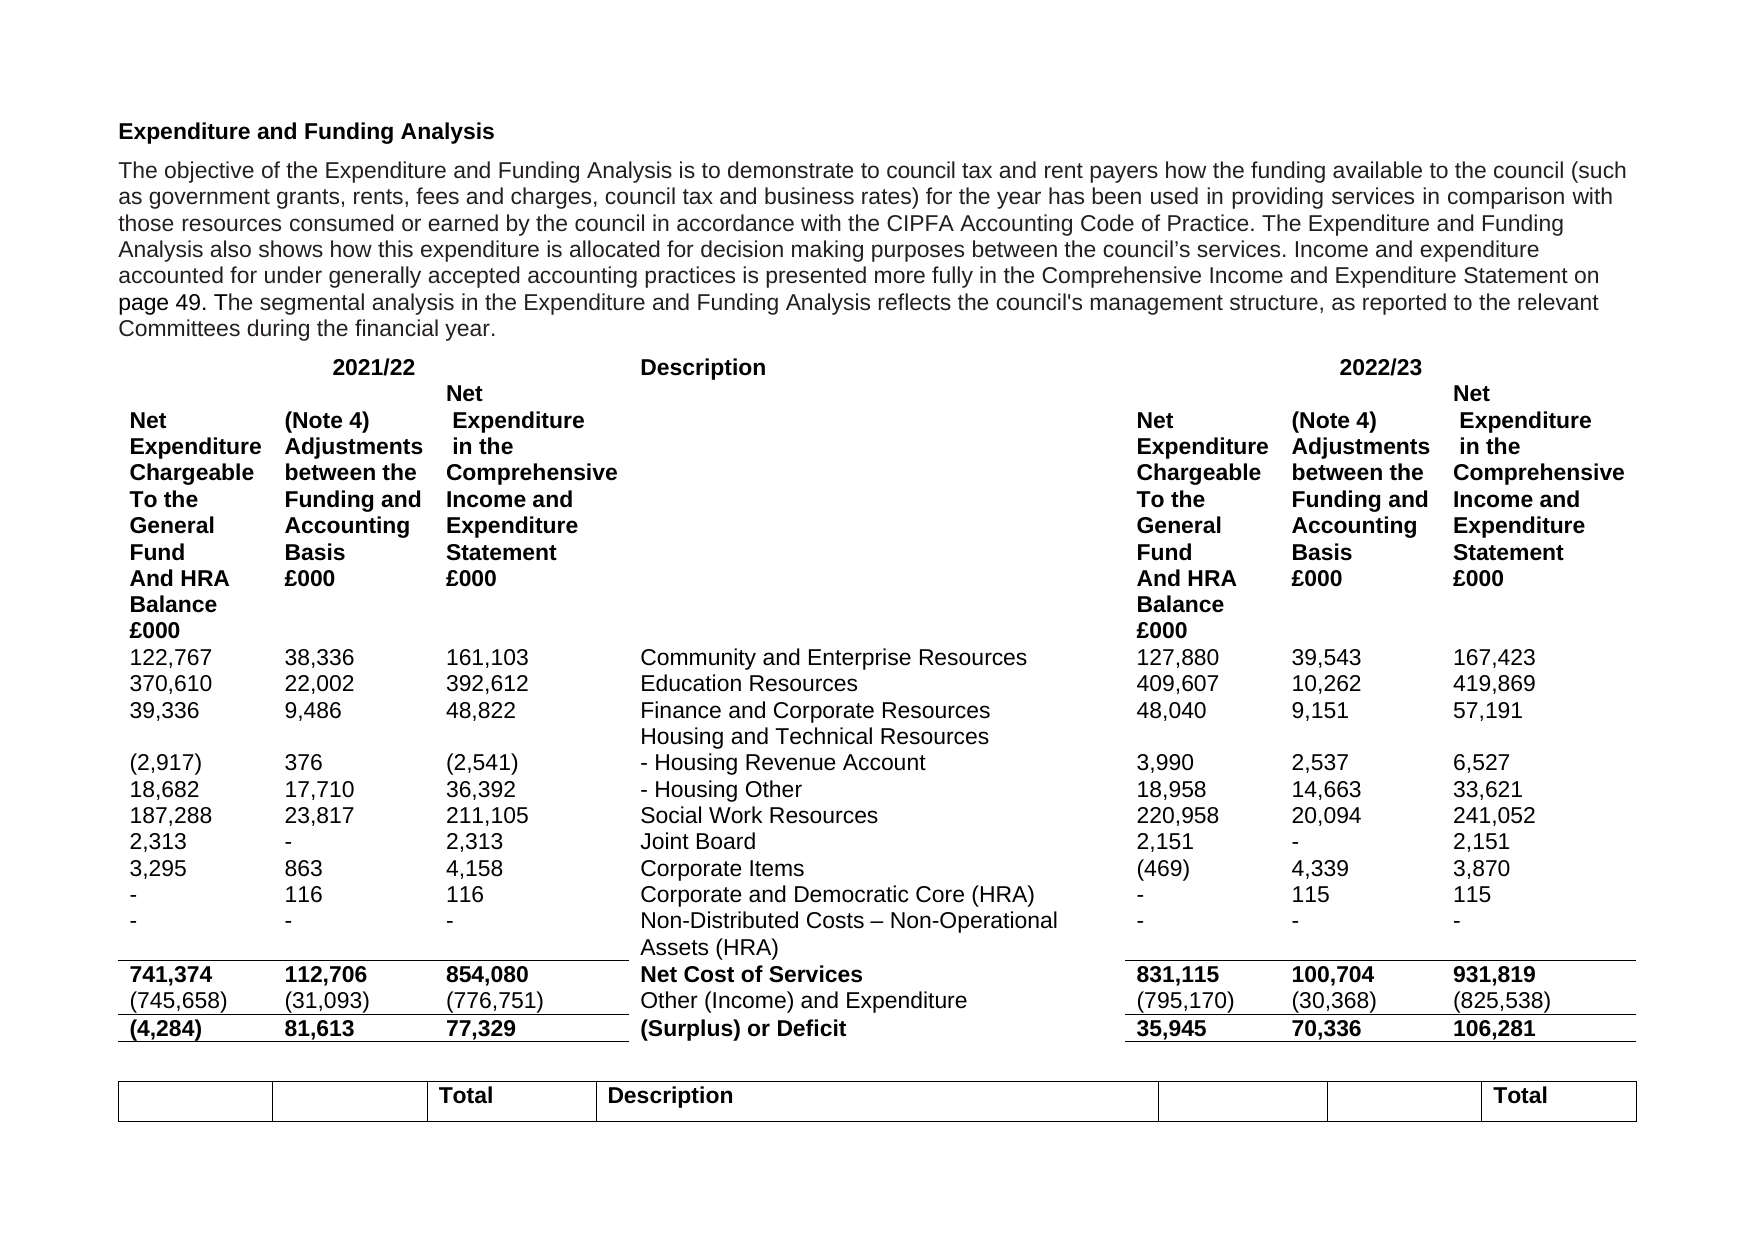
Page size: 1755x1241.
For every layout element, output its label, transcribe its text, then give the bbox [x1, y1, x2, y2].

table_cell 48,040 [1125, 697, 1280, 723]
table_cell Education Resources [629, 670, 1125, 697]
table_cell Net Expenditure in the Comprehensive Income and Expenditure Statement £000 [1442, 380, 1636, 644]
table_cell 167,423 [1442, 644, 1636, 670]
table_cell - [1125, 881, 1280, 907]
table_cell - Housing Revenue Account [629, 749, 1125, 776]
table_cell (795,170) [1125, 988, 1280, 1014]
table_cell 2,313 [435, 828, 629, 855]
table_header Total [428, 1082, 596, 1121]
table_cell 22,002 [273, 670, 434, 697]
table_cell 863 [273, 855, 434, 881]
table_cell (745,658) [118, 988, 273, 1014]
table_cell 370,610 [118, 670, 273, 697]
table_cell 741,374 [118, 961, 273, 987]
table_cell 17,710 [273, 776, 434, 802]
table_cell 931,819 [1442, 961, 1636, 987]
table_cell 115 [1280, 881, 1442, 907]
table_cell 116 [273, 881, 434, 907]
table_cell 161,103 [435, 644, 629, 670]
table_cell 122,767 [118, 644, 273, 670]
table_cell 3,870 [1442, 855, 1636, 881]
table_cell (Note 4) Adjustments between the Funding and Accounting Basis £000 [1280, 380, 1442, 644]
table_cell 9,151 [1280, 697, 1442, 723]
table_cell - [435, 908, 629, 960]
table_cell 57,191 [1442, 697, 1636, 723]
text The objective of the Expenditure and Funding Analysis is to demonstrate to council tax and rent payers how the funding available to the council (such as government grants, rents, fees and charges, council tax and business rates) for the year has been used in providing services in comparison with those resources consumed or earned by the council in accordance with the CIPFA Accounting Code of Practice. The Expenditure and Funding Analysis also shows how this expenditure is allocated for decision making purposes between the council’s services. Income and expenditure accounted for under generally accepted accounting practices is presented more fully in the Comprehensive Income and Expenditure Statement on page 49. The segmental analysis in the Expenditure and Funding Analysis reflects the council's management structure, as reported to the relevant Committees during the financial year. [118, 157, 1636, 341]
table_cell 2,537 [1280, 749, 1442, 776]
table_cell 6,527 [1442, 749, 1636, 776]
table_cell 187,288 [118, 802, 273, 828]
table_cell 14,663 [1280, 776, 1442, 802]
table_cell - Housing Other [629, 776, 1125, 802]
table_cell - [1442, 908, 1636, 960]
table_cell 4,158 [435, 855, 629, 881]
table_cell 33,621 [1442, 776, 1636, 802]
subtitle Expenditure and Funding Analysis [118, 118, 1636, 144]
table_cell Net Expenditure in the Comprehensive Income and Expenditure Statement £000 [435, 380, 629, 644]
table_cell 81,613 [273, 1015, 434, 1041]
table_cell 2,151 [1442, 828, 1636, 855]
table_cell 4,339 [1280, 855, 1442, 881]
table_cell [1125, 723, 1280, 749]
table_cell 48,822 [435, 697, 629, 723]
table_cell 9,486 [273, 697, 434, 723]
table_header Total [1482, 1082, 1636, 1121]
table_cell (30,368) [1280, 988, 1442, 1014]
table_cell - [1125, 908, 1280, 960]
table_header [1159, 1082, 1327, 1121]
table_cell 10,262 [1280, 670, 1442, 697]
table_cell 241,052 [1442, 802, 1636, 828]
table_cell (776,751) [435, 988, 629, 1014]
table_cell 23,817 [273, 802, 434, 828]
table_cell (4,284) [118, 1015, 273, 1041]
table_cell (Note 4) Adjustments between the Funding and Accounting Basis £000 [273, 380, 434, 644]
table_header Description [629, 354, 1125, 644]
table_cell 220,958 [1125, 802, 1280, 828]
table_cell 831,115 [1125, 961, 1280, 987]
table_cell 36,392 [435, 776, 629, 802]
table_header 2021/22 [118, 354, 629, 380]
table_cell Corporate Items [629, 855, 1125, 881]
table_cell Net Expenditure Chargeable To the General Fund And HRA Balance £000 [118, 380, 273, 644]
table_cell 211,105 [435, 802, 629, 828]
table_header Description [597, 1082, 1158, 1121]
table_cell - [1280, 908, 1442, 960]
table_cell 20,094 [1280, 802, 1442, 828]
table_cell - [273, 828, 434, 855]
table_cell 127,880 [1125, 644, 1280, 670]
table_cell 77,329 [435, 1015, 629, 1041]
table_cell Social Work Resources [629, 802, 1125, 828]
table_header [119, 1082, 272, 1121]
table_cell 70,336 [1280, 1015, 1442, 1041]
table_cell 35,945 [1125, 1015, 1280, 1041]
table_cell 112,706 [273, 961, 434, 987]
table_cell 115 [1442, 881, 1636, 907]
table_cell - [1280, 828, 1442, 855]
table_cell 39,336 [118, 697, 273, 723]
table_cell (2,917) [118, 749, 273, 776]
table_cell 2,313 [118, 828, 273, 855]
table_cell Housing and Technical Resources [629, 723, 1125, 749]
table_cell (469) [1125, 855, 1280, 881]
table_cell 3,990 [1125, 749, 1280, 776]
table_cell 38,336 [273, 644, 434, 670]
table_cell Net Cost of Services [629, 960, 1125, 987]
table_cell [435, 723, 629, 749]
table_cell 18,958 [1125, 776, 1280, 802]
table_cell Finance and Corporate Resources [629, 697, 1125, 723]
table_cell 18,682 [118, 776, 273, 802]
table_cell 100,704 [1280, 961, 1442, 987]
table_cell Non-Distributed Costs – Non-Operational Assets (HRA) [629, 908, 1125, 960]
table_cell 419,869 [1442, 670, 1636, 697]
table_cell [273, 723, 434, 749]
table_cell - [273, 908, 434, 960]
table_cell 39,543 [1280, 644, 1442, 670]
table_cell Joint Board [629, 828, 1125, 855]
table_cell [1442, 723, 1636, 749]
table_cell 3,295 [118, 855, 273, 881]
table_cell (31,093) [273, 988, 434, 1014]
table_cell - [118, 908, 273, 960]
table_cell 392,612 [435, 670, 629, 697]
table_cell 106,281 [1442, 1015, 1636, 1041]
table_cell (Surplus) or Deficit [629, 1014, 1125, 1041]
table_cell 409,607 [1125, 670, 1280, 697]
table_cell 2,151 [1125, 828, 1280, 855]
table_cell Other (Income) and Expenditure [629, 988, 1125, 1014]
table_header [273, 1082, 427, 1121]
table_cell [118, 723, 273, 749]
table_cell Community and Enterprise Resources [629, 644, 1125, 670]
table_cell 854,080 [435, 961, 629, 987]
table_cell [1280, 723, 1442, 749]
table_cell Corporate and Democratic Core (HRA) [629, 881, 1125, 907]
table_cell 116 [435, 881, 629, 907]
table_cell 376 [273, 749, 434, 776]
table_cell Net Expenditure Chargeable To the General Fund And HRA Balance £000 [1125, 380, 1280, 644]
table_cell - [118, 881, 273, 907]
table_cell (825,538) [1442, 988, 1636, 1014]
table_header 2022/23 [1125, 354, 1636, 380]
table_cell (2,541) [435, 749, 629, 776]
table_header [1328, 1082, 1481, 1121]
